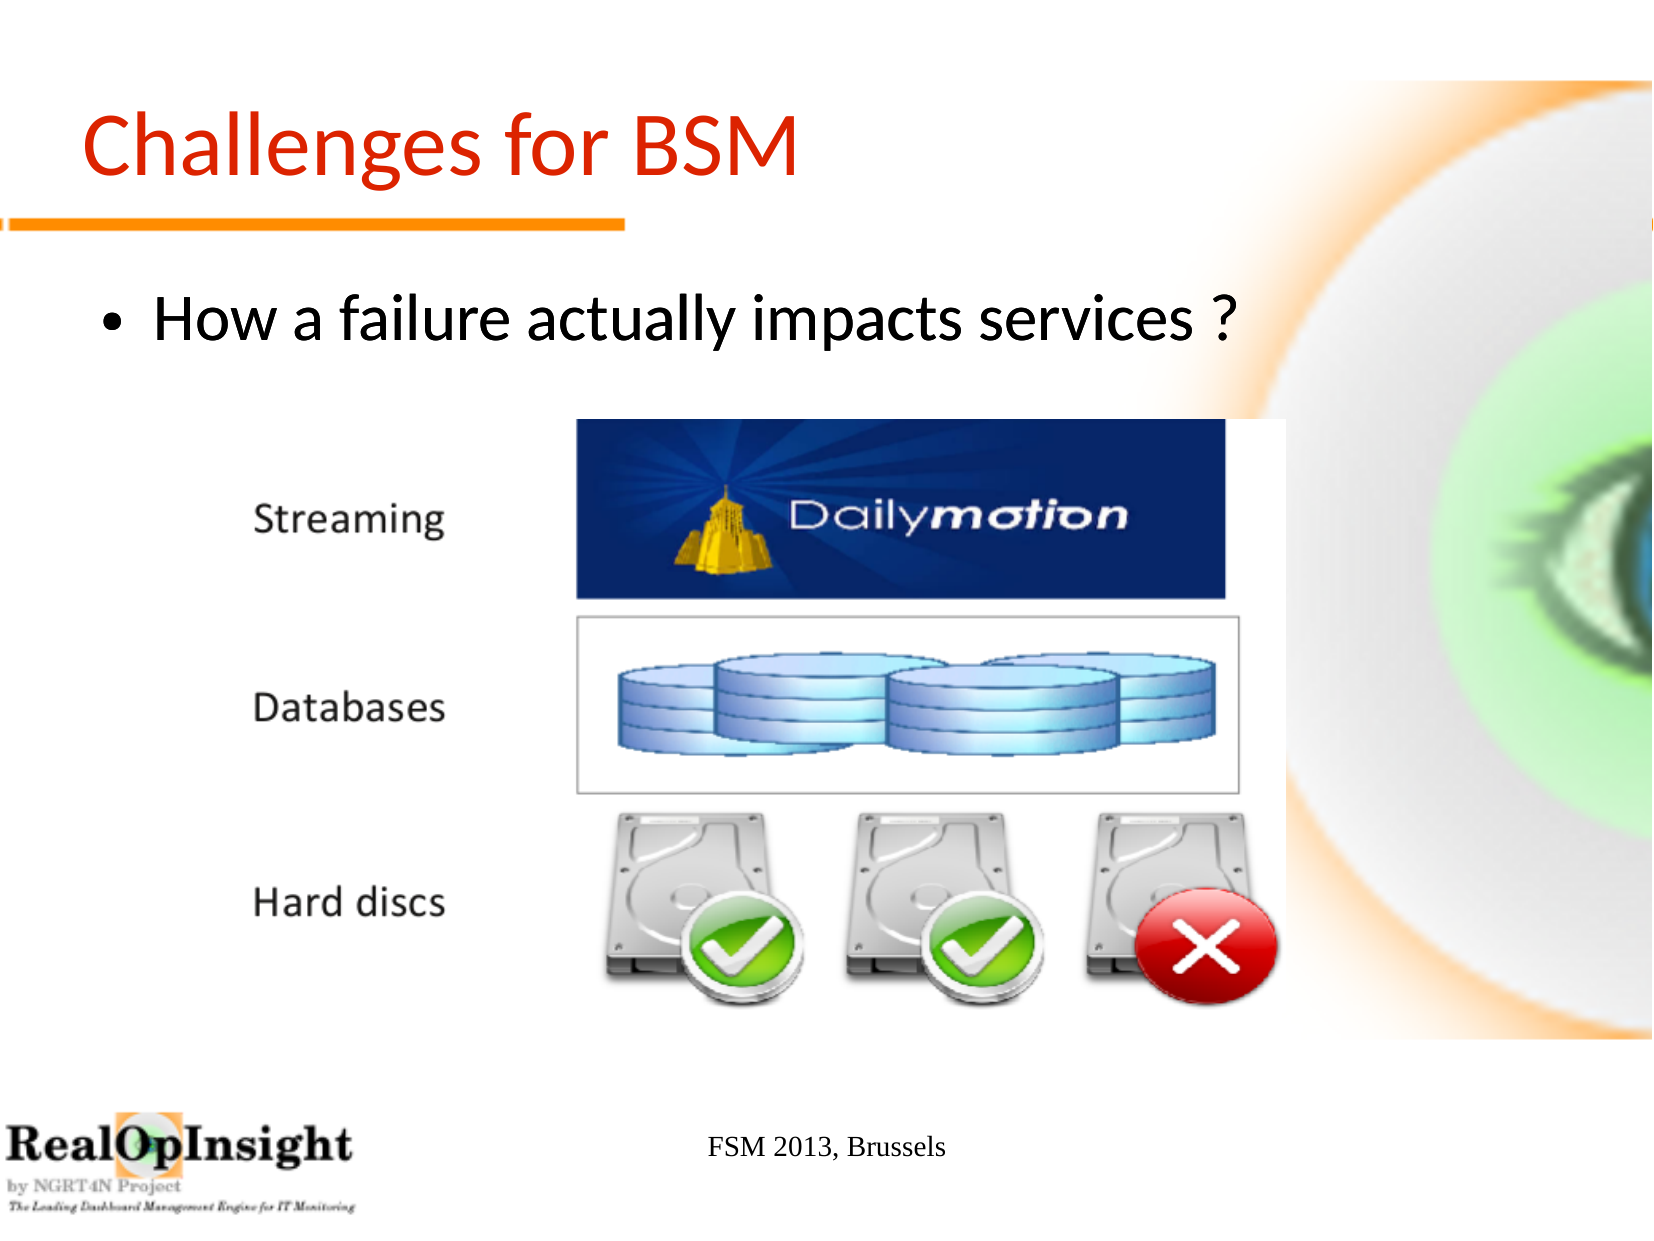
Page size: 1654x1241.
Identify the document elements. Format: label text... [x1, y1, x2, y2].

list How a failure actually impacts services ? [82, 290, 1538, 1010]
title Challenges for BSM [82, 49, 1571, 257]
picture [0, 0, 1654, 1241]
